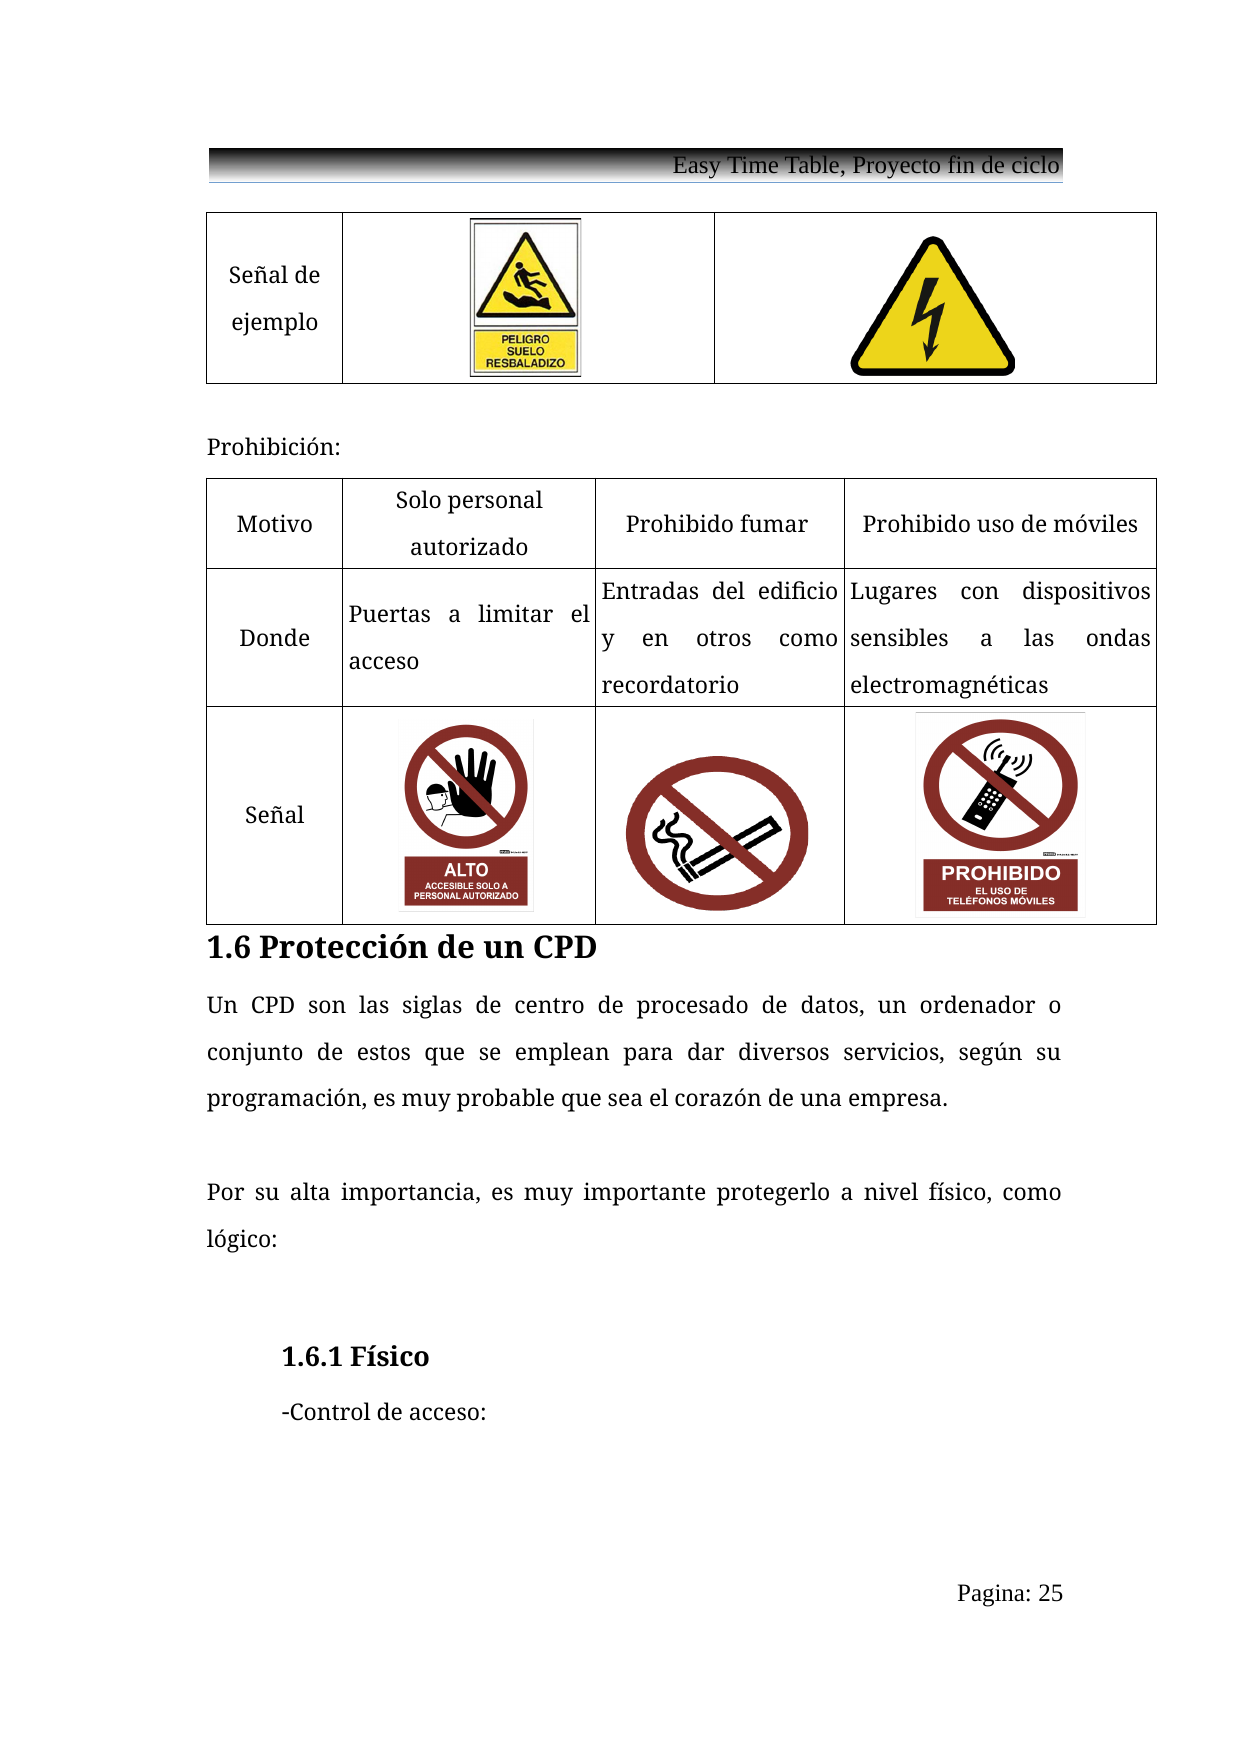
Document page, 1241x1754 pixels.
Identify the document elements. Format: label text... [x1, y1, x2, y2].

table_header Prohibido uso de móviles [845, 479, 1156, 568]
table_cell Lugares con dispositivos sensibles a las ondas electromagnéticas [845, 569, 1156, 706]
table_header Motivo [207, 479, 342, 568]
text -Control de acceso: [207, 1393, 1063, 1427]
table_cell Puertas a limitar el acceso [343, 569, 595, 706]
picture [398, 719, 534, 912]
text Prohibición: [207, 431, 1063, 462]
text 1.6.1 Físico [207, 1338, 1063, 1375]
text 1.6 Protección de un CPD [207, 925, 1063, 967]
table_cell Donde [207, 569, 342, 706]
picture [850, 236, 1015, 376]
picture [469, 218, 582, 377]
text Un CPD son las siglas de centro de procesado de datos, un ordenador o conjunto de estos que se emplean para dar diversos servicios, según su programación, es muy probable que sea el corazón de una empresa. [207, 988, 1063, 1113]
table_cell [596, 707, 844, 924]
picture [915, 712, 1086, 918]
table_cell Entradas del edificio y en otros como recordatorio [596, 569, 844, 706]
table_header Prohibido fumar [596, 479, 844, 568]
table_cell [715, 213, 1156, 383]
text Por su alta importancia, es muy importante protegerlo a nivel físico, como lógico: [207, 1176, 1063, 1254]
table_cell [343, 707, 595, 924]
table_cell [343, 213, 714, 383]
table_cell Señal [207, 707, 342, 924]
table_cell Señal de ejemplo [207, 213, 342, 383]
picture [625, 756, 809, 911]
table_header Solo personal autorizado [343, 479, 595, 568]
table_cell [845, 707, 1156, 924]
